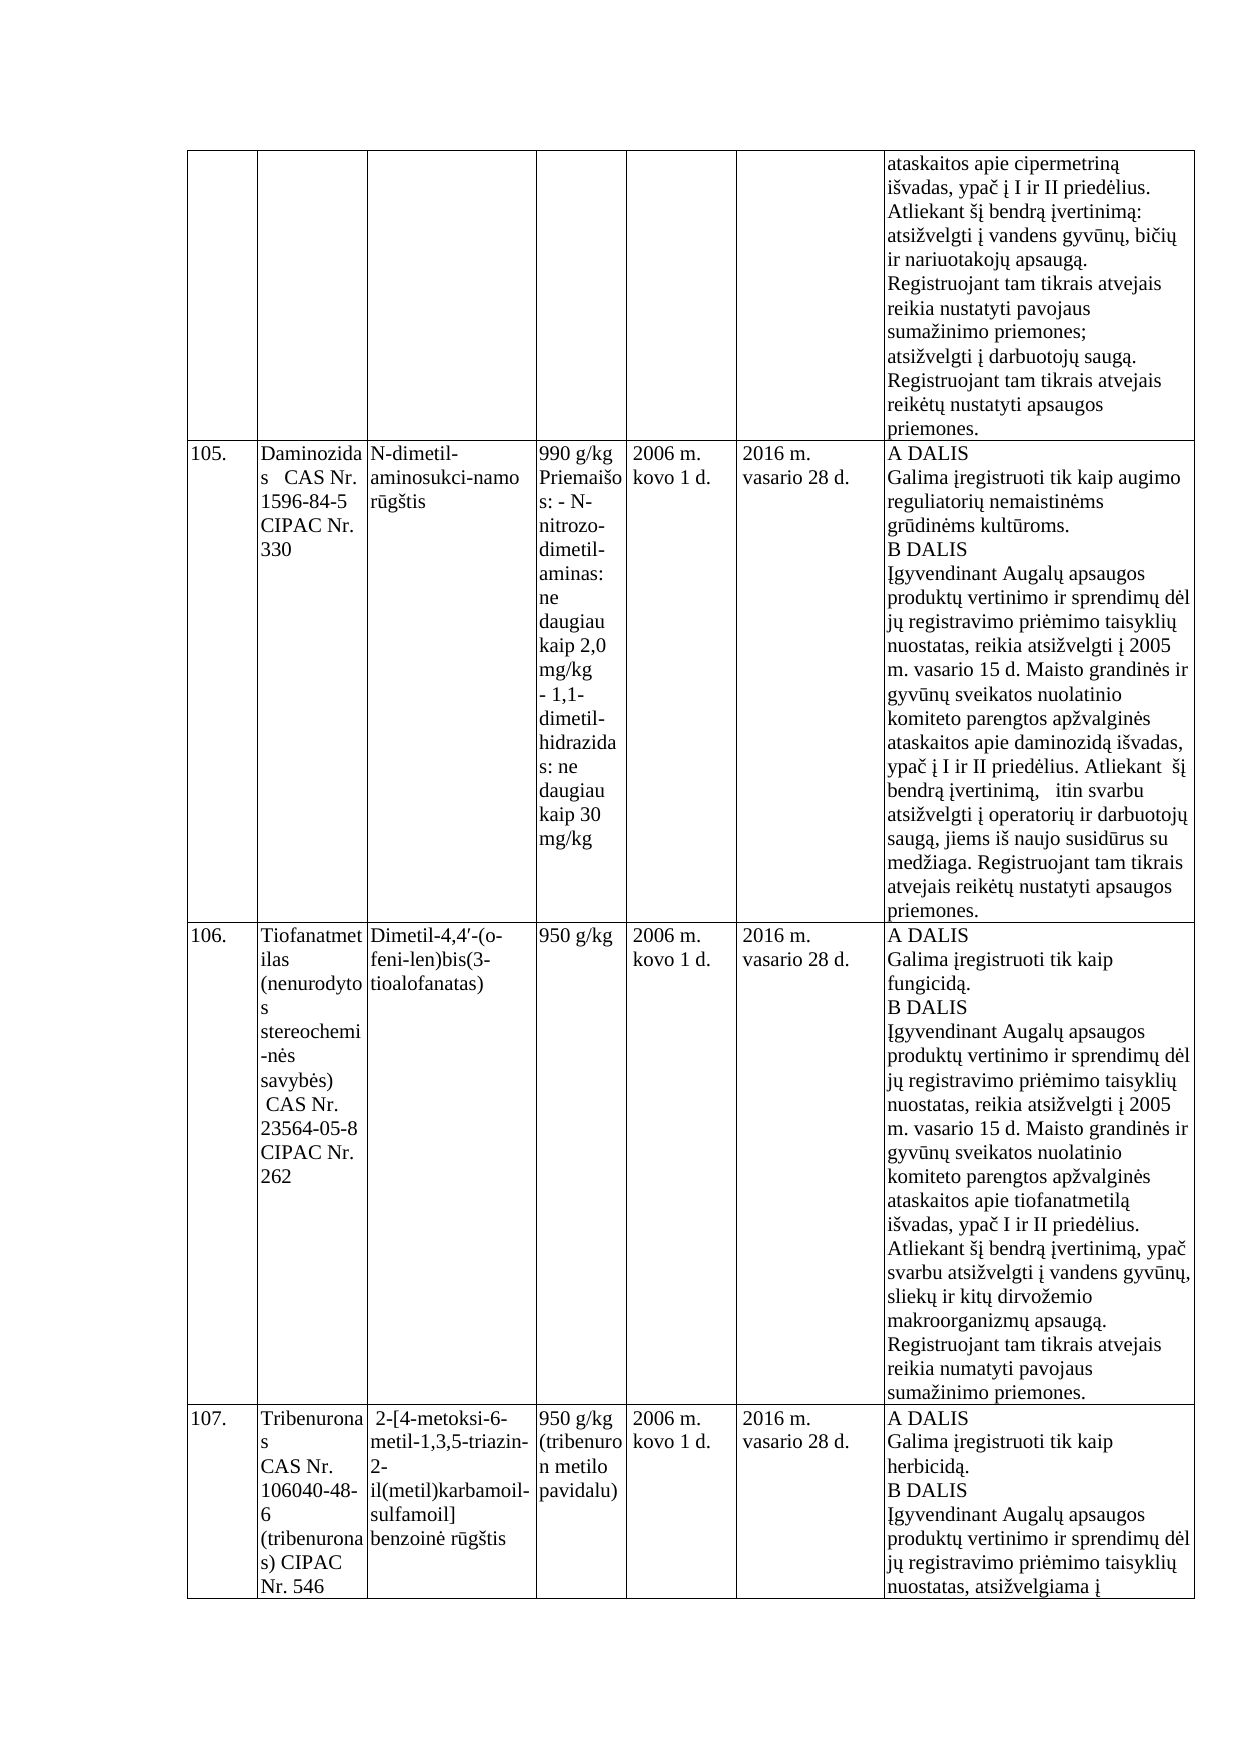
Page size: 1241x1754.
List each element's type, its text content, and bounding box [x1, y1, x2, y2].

table_cell [627, 151, 736, 440]
table_cell [188, 151, 257, 440]
table_cell A DALIS Galima įregistruoti tik kaip augimo reguliatorių nemaistinėms grūdinėms kultūroms. B DALIS Įgyvendinant Augalų apsaugos produktų vertinimo ir sprendimų dėl jų registravimo priėmimo taisyklių nuostatas, reikia atsižvelgti į 2005 m. vasario 15 d. Maisto grandinės ir gyvūnų sveikatos nuolatinio komiteto parengtos apžvalginės ataskaitos apie daminozidą išvadas, ypač į I ir II priedėlius. Atliekant šį bendrą įvertinimą, itin svarbu atsižvelgti į operatorių ir darbuotojų saugą, jiems iš naujo susidūrus su medžiaga. Registruojant tam tikrais atvejais reikėtų nustatyti apsaugos priemones. [885, 441, 1194, 922]
table_cell [258, 151, 367, 440]
table_cell 106. [188, 923, 257, 1404]
table_cell 2006 m. kovo 1 d. [627, 441, 736, 922]
table_cell 2006 m. kovo 1 d. [627, 1405, 736, 1598]
table_cell Tiofanatmetilas (nenurodytos stereochemi-nės savybės) CAS Nr. 23564-05-8 CIPAC Nr. 262 [258, 923, 367, 1404]
table_cell ataskaitos apie cipermetriną išvadas, ypač į I ir II priedėlius. Atliekant šį bendrą įvertinimą: atsižvelgti į vandens gyvūnų, bičių ir nariuotakojų apsaugą. Registruojant tam tikrais atvejais reikia nustatyti pavojaus sumažinimo priemones; atsižvelgti į darbuotojų saugą. Registruojant tam tikrais atvejais reikėtų nustatyti apsaugos priemones. [885, 151, 1194, 440]
table_cell 990 g/kg Priemaišos: - N-nitrozo-dimetil-aminas: ne daugiau kaip 2,0 mg/kg - 1,1-dimetil-hidrazidas: ne daugiau kaip 30 mg/kg [537, 441, 626, 922]
table_cell 2016 m. vasario 28 d. [737, 441, 884, 922]
table_cell 2006 m. kovo 1 d. [627, 923, 736, 1404]
table_cell 2016 m. vasario 28 d. [737, 1405, 884, 1598]
table_cell 2016 m. vasario 28 d. [737, 923, 884, 1404]
table_cell N-dimetil-aminosukci-namo rūgštis [368, 441, 536, 922]
table_cell 105. [188, 441, 257, 922]
table_cell [537, 151, 626, 440]
table_cell [737, 151, 884, 440]
table_cell 950 g/kg (tribenuron metilo pavidalu) [537, 1405, 626, 1598]
table_cell Tribenuronas CAS Nr. 106040-48-6 (tribenuronas) CIPAC Nr. 546 [258, 1405, 367, 1598]
table_cell 950 g/kg [537, 923, 626, 1404]
table_cell 107. [188, 1405, 257, 1598]
table_cell Dimetil-4,4′-(o-feni-len)bis(3-tioalofanatas) [368, 923, 536, 1404]
table_cell [368, 151, 536, 440]
table_cell Daminozidas CAS Nr. 1596-84-5 CIPAC Nr. 330 [258, 441, 367, 922]
table_cell A DALIS Galima įregistruoti tik kaip fungicidą. B DALIS Įgyvendinant Augalų apsaugos produktų vertinimo ir sprendimų dėl jų registravimo priėmimo taisyklių nuostatas, reikia atsižvelgti į 2005 m. vasario 15 d. Maisto grandinės ir gyvūnų sveikatos nuolatinio komiteto parengtos apžvalginės ataskaitos apie tiofanatmetilą išvadas, ypač I ir II priedėlius. Atliekant šį bendrą įvertinimą, ypač svarbu atsižvelgti į vandens gyvūnų, sliekų ir kitų dirvožemio makroorganizmų apsaugą. Registruojant tam tikrais atvejais reikia numatyti pavojaus sumažinimo priemones. [885, 923, 1194, 1404]
table_cell A DALIS Galima įregistruoti tik kaip herbicidą. B DALIS Įgyvendinant Augalų apsaugos produktų vertinimo ir sprendimų dėl jų registravimo priėmimo taisyklių nuostatas, atsižvelgiama į [885, 1405, 1194, 1598]
table_cell 2-[4-metoksi-6-metil-1,3,5-triazin-2-il(metil)karbamoil-sulfamoil] benzoinė rūgštis [368, 1405, 536, 1598]
